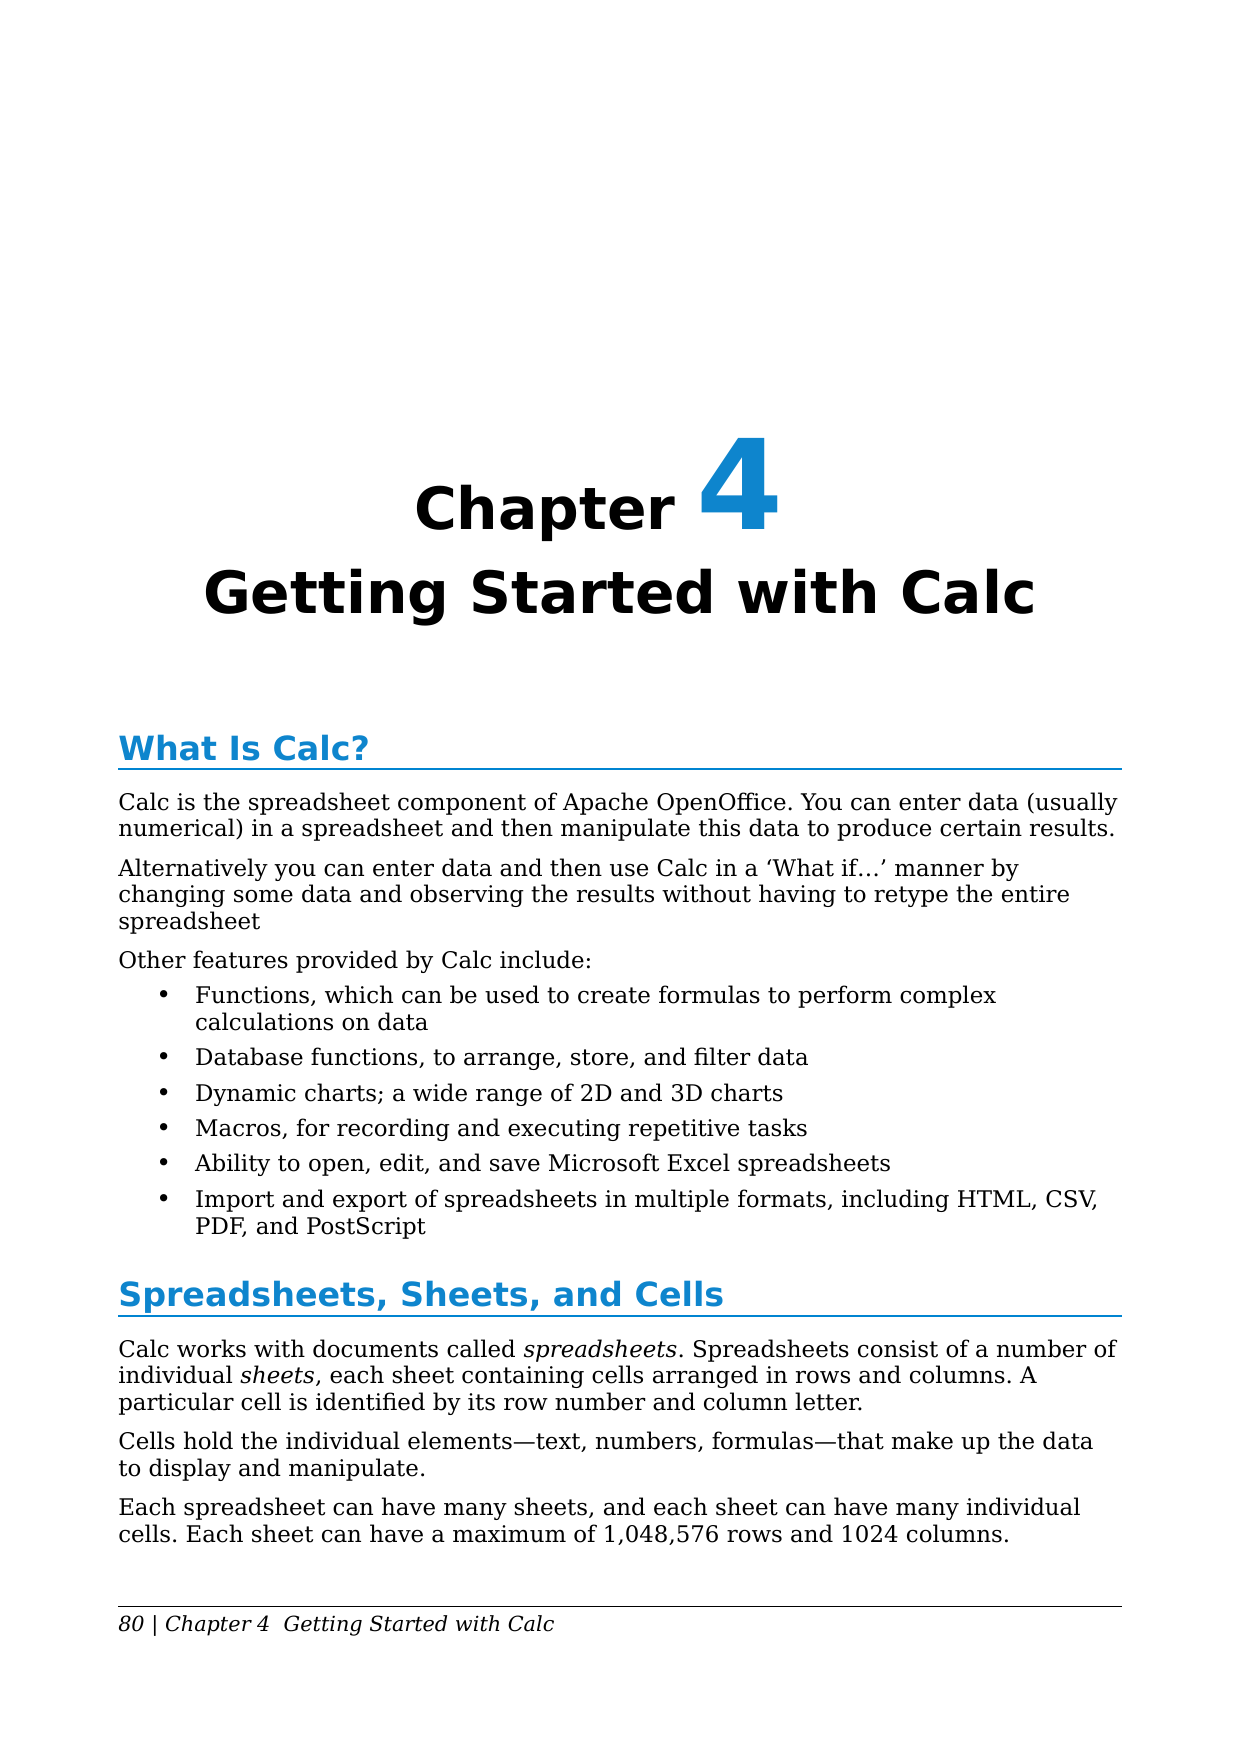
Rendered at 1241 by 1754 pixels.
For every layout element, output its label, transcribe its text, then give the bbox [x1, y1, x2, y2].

list Macros, for recording and executing repetitive tasks [156, 1113, 1122, 1142]
list Import and export of spreadsheets in multiple formats, including HTML, CSV, PDF, and PostScript [156, 1184, 1122, 1240]
list Ability to open, edit, and save Microsoft Excel spreadsheets [156, 1149, 1122, 1178]
text Calc is the spreadsheet component of Apache OpenOffice. You can enter data (usually numerical) in a spreadsheet and then manipulate this data to produce certain results. [118, 789, 1122, 842]
text Calc works with documents called spreadsheets. Spreadsheets consist of a number of individual sheets, each sheet containing cells arranged in rows and columns. A particular cell is identified by its row number and column letter. [118, 1336, 1122, 1416]
subtitle What Is Calc? [118, 729, 1122, 768]
list Functions, which can be used to create formulas to perform complex calculations on data [156, 980, 1122, 1036]
text Alternatively you can enter data and then use Calc in a ‘What if…’ manner by changing some data and observing the results without having to retype the entire spreadsheet [118, 855, 1122, 935]
text Each spreadsheet can have many sheets, and each sheet can have many individual cells. Each sheet can have a maximum of 1,048,576 rows and 1024 columns. [118, 1494, 1122, 1547]
text Cells hold the individual elements—text, numbers, formulas—that make up the data to display and manipulate. [118, 1428, 1122, 1482]
list Other features provided by Calc include: [118, 947, 1122, 974]
list Database functions, to arrange, store, and filter data [156, 1042, 1122, 1072]
subtitle Spreadsheets, Sheets, and Cells [118, 1276, 1122, 1315]
subtitle Chapter 4 Getting Started with Calc [118, 413, 1122, 627]
list Dynamic charts; a wide range of 2D and 3D charts [156, 1078, 1122, 1107]
